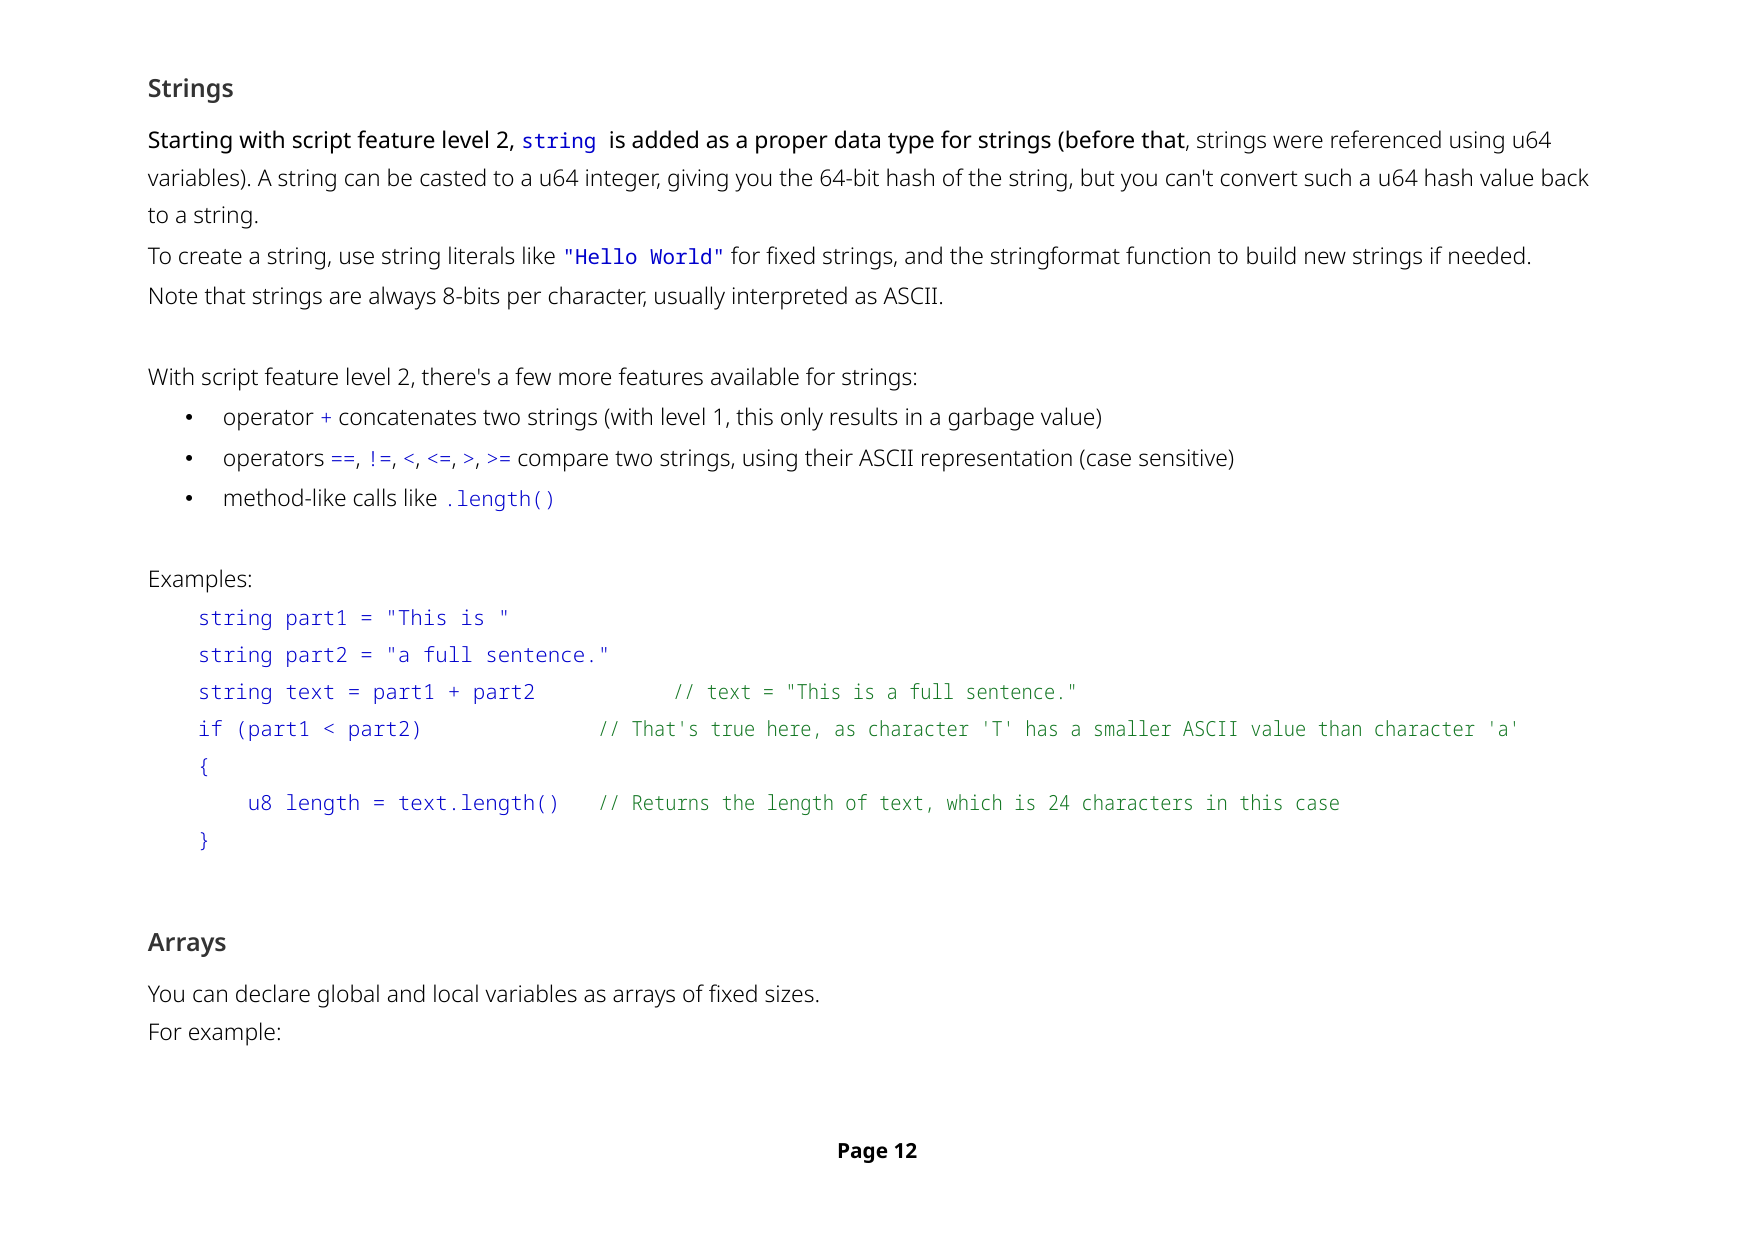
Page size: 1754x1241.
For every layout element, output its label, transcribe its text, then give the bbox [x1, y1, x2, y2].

text } [148, 825, 1606, 854]
text string part2 = "a full sentence." [148, 640, 1606, 669]
text string text = part1 + part2 // text = "This is a full sentence." [148, 677, 1606, 706]
subtitle Strings [148, 71, 1606, 105]
list method-like calls like .length() [185, 482, 1606, 513]
text With script feature level 2, there's a few more features available for strings: [148, 361, 1606, 392]
text if (part1 < part2) // That's true here, as character 'T' has a smaller ASCII value than character 'a' [148, 714, 1606, 743]
list operators ==, !=, <, <=, >, >= compare two strings, using their ASCII representation (case sensitive) [185, 442, 1606, 473]
text Note that strings are always 8-bits per character, usually interpreted as ASCII. [148, 280, 1606, 311]
text Starting with script feature level 2, string is added as a proper data type for strings (before that, strings were referenced using u64 variables). A string can be casted to a u64 integer, giving you the 64-bit hash of the string, but you can't convert such a u64 hash value back to a string. [148, 124, 1606, 230]
text To create a string, use string literals like "Hello World" for fixed strings, and the stringformat function to build new strings if needed. [148, 239, 1606, 271]
text { [148, 751, 1606, 780]
text u8 length = text.length() // Returns the length of text, which is 24 characters in this case [148, 788, 1606, 817]
subtitle Arrays [148, 925, 1606, 959]
text string part1 = "This is " [148, 603, 1606, 632]
text You can declare global and local variables as arrays of fixed sizes. For example: [148, 978, 1606, 1047]
text Examples: [148, 563, 1606, 594]
list operator + concatenates two strings (with level 1, this only results in a garbage value) [185, 401, 1606, 432]
